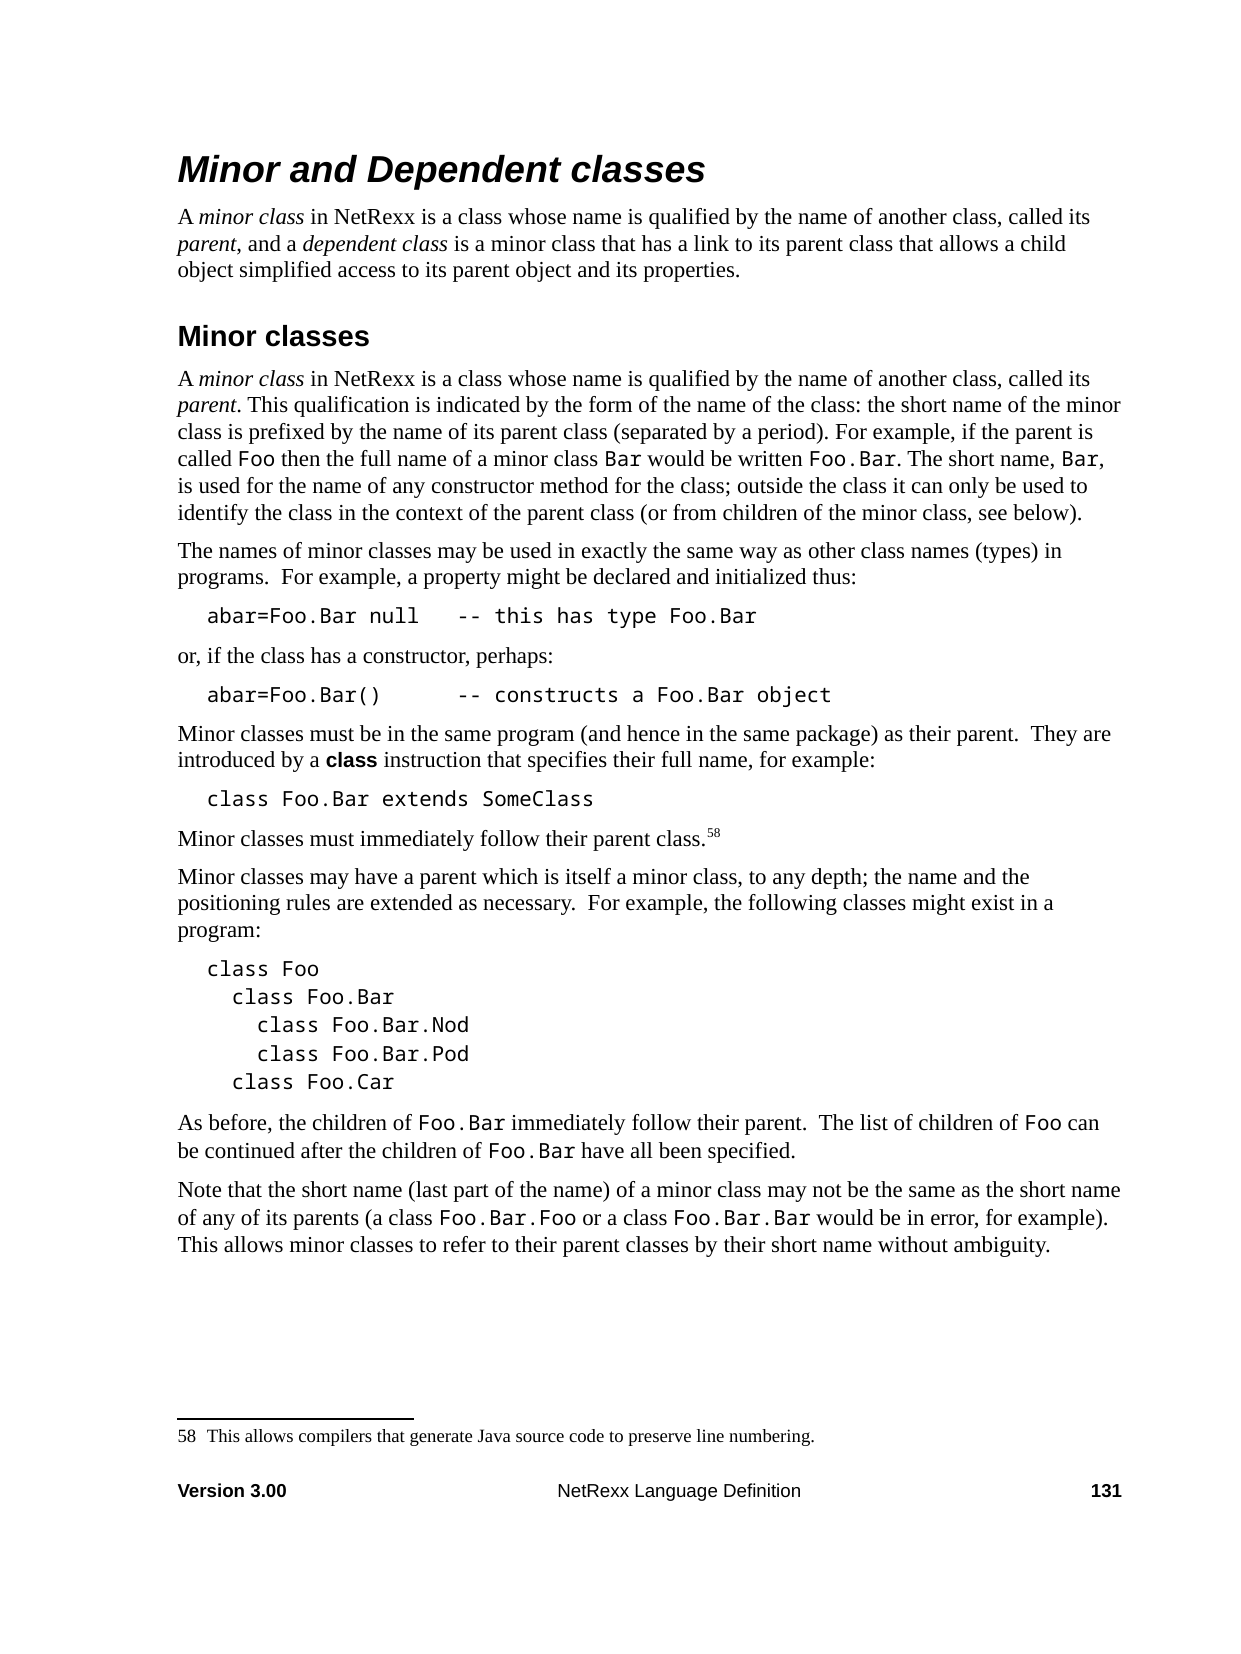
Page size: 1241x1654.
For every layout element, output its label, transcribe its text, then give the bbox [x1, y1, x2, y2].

text abar=Foo.Bar null -- this has type Foo.Bar [207, 602, 1122, 630]
text class Foo.Bar extends SomeClass [207, 784, 1122, 813]
text abar=Foo.Bar() -- constructs a Foo.Bar object [207, 680, 1122, 708]
subtitle Minor classes [177, 319, 1122, 353]
text or, if the class has a constructor, perhaps: [177, 642, 1122, 668]
text A minor class in NetRexx is a class whose name is qualified by the name of another class, called its parent, and a dependent class is a minor class that has a link to its parent class that allows a child object simplified access to its parent object and its properties. [177, 203, 1122, 282]
text Note that the short name (last part of the name) of a minor class may not be the same as the short name of any of its parents (a class Foo.Bar.Foo or a class Foo.Bar.Bar would be in error, for example). This allows minor classes to refer to their parent classes by their short name without ambiguity. [177, 1176, 1122, 1257]
text This allows compilers that generate Java source code to preserve line numbering. [177, 1425, 1122, 1447]
text Minor classes must immediately follow their parent class. [177, 825, 1122, 851]
subtitle Minor and Dependent classes [177, 148, 1122, 191]
text The names of minor classes may be used in exactly the same way as other class names (types) in programs. For example, a property might be declared and initialized thus: [177, 537, 1122, 590]
text As before, the children of Foo.Bar immediately follow their parent. The list of children of Foo can be continued after the children of Foo.Bar have all been specified. [177, 1108, 1122, 1164]
text A minor class in NetRexx is a class whose name is qualified by the name of another class, called its parent. This qualification is indicated by the form of the name of the class: the short name of the minor class is prefixed by the name of its parent class (separated by a period). For example, if the parent is called Foo then the full name of a minor class Bar would be written Foo.Bar. The short name, Bar, is used for the name of any constructor method for the class; outside the class it can only be used to identify the class in the context of the parent class (or from children of the minor class, see below). [177, 365, 1122, 525]
text class Foo class Foo.Bar class Foo.Bar.Nod class Foo.Bar.Pod class Foo.Car [207, 954, 1122, 1096]
text Minor classes may have a parent which is itself a minor class, to any depth; the name and the positioning rules are extended as necessary. For example, the following classes might exist in a program: [177, 863, 1122, 942]
text Minor classes must be in the same program (and hence in the same package) as their parent. They are introduced by a class instruction that specifies their full name, for example: [177, 720, 1122, 773]
